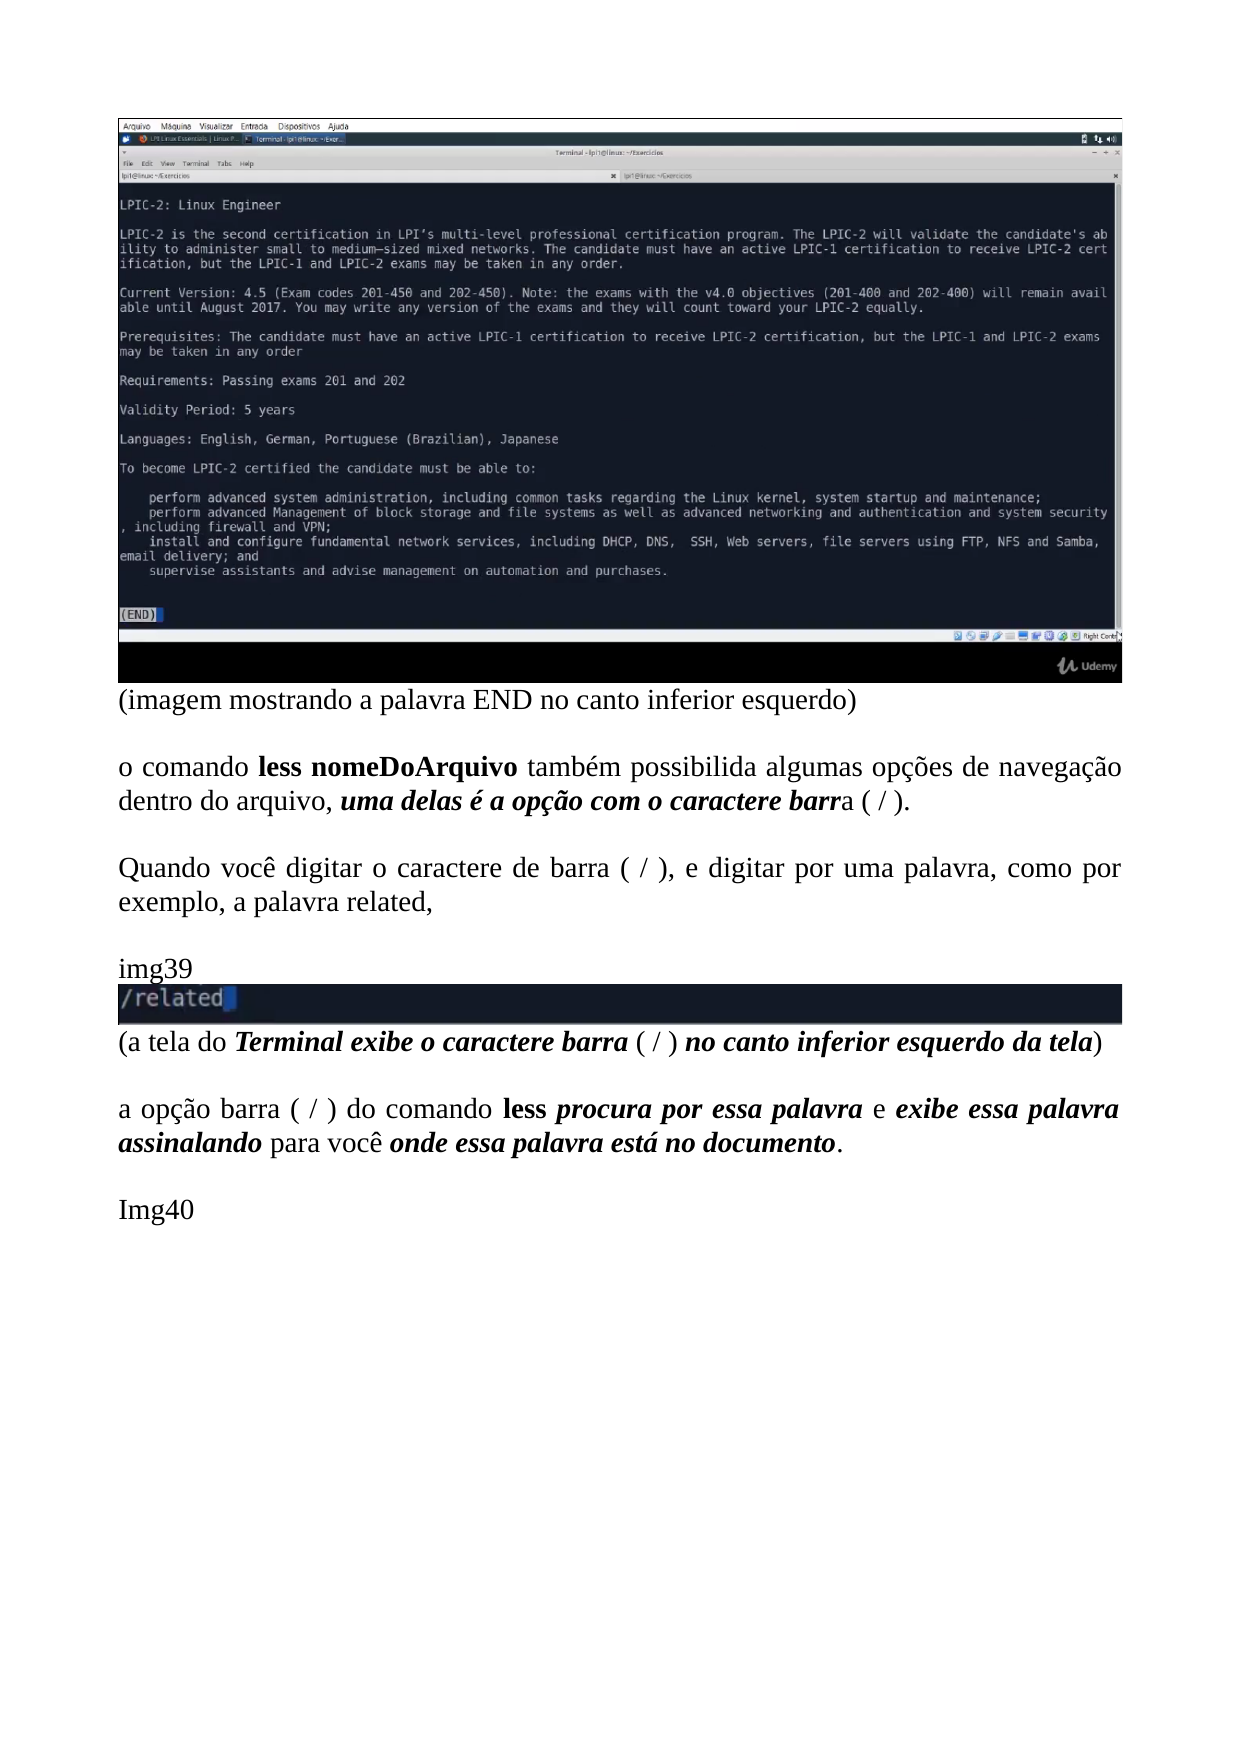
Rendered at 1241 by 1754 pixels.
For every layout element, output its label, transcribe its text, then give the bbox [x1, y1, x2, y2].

text img39 [118, 951, 1122, 984]
text a opção barra ( / ) do comando less procura por essa palavra e exibe essa palavra assinalando para você onde essa palavra está no documento. [118, 1092, 1122, 1159]
text o comando less nomeDoArquivo também possibilida algumas opções de navegação dentro do arquivo, uma delas é a opção com o caractere barra ( / ). [118, 749, 1122, 817]
text (imagem mostrando a palavra END no canto inferior esquerdo) [118, 683, 1122, 716]
picture [118, 118, 1123, 683]
picture [118, 984, 1123, 1025]
text Quando você digitar o caractere de barra ( / ), e digitar por uma palavra, como por exemplo, a palavra related, [118, 850, 1122, 917]
text Img40 [118, 1192, 1122, 1226]
text (a tela do Terminal exibe o caractere barra ( / ) no canto inferior esquerdo da tela) [118, 1025, 1122, 1058]
